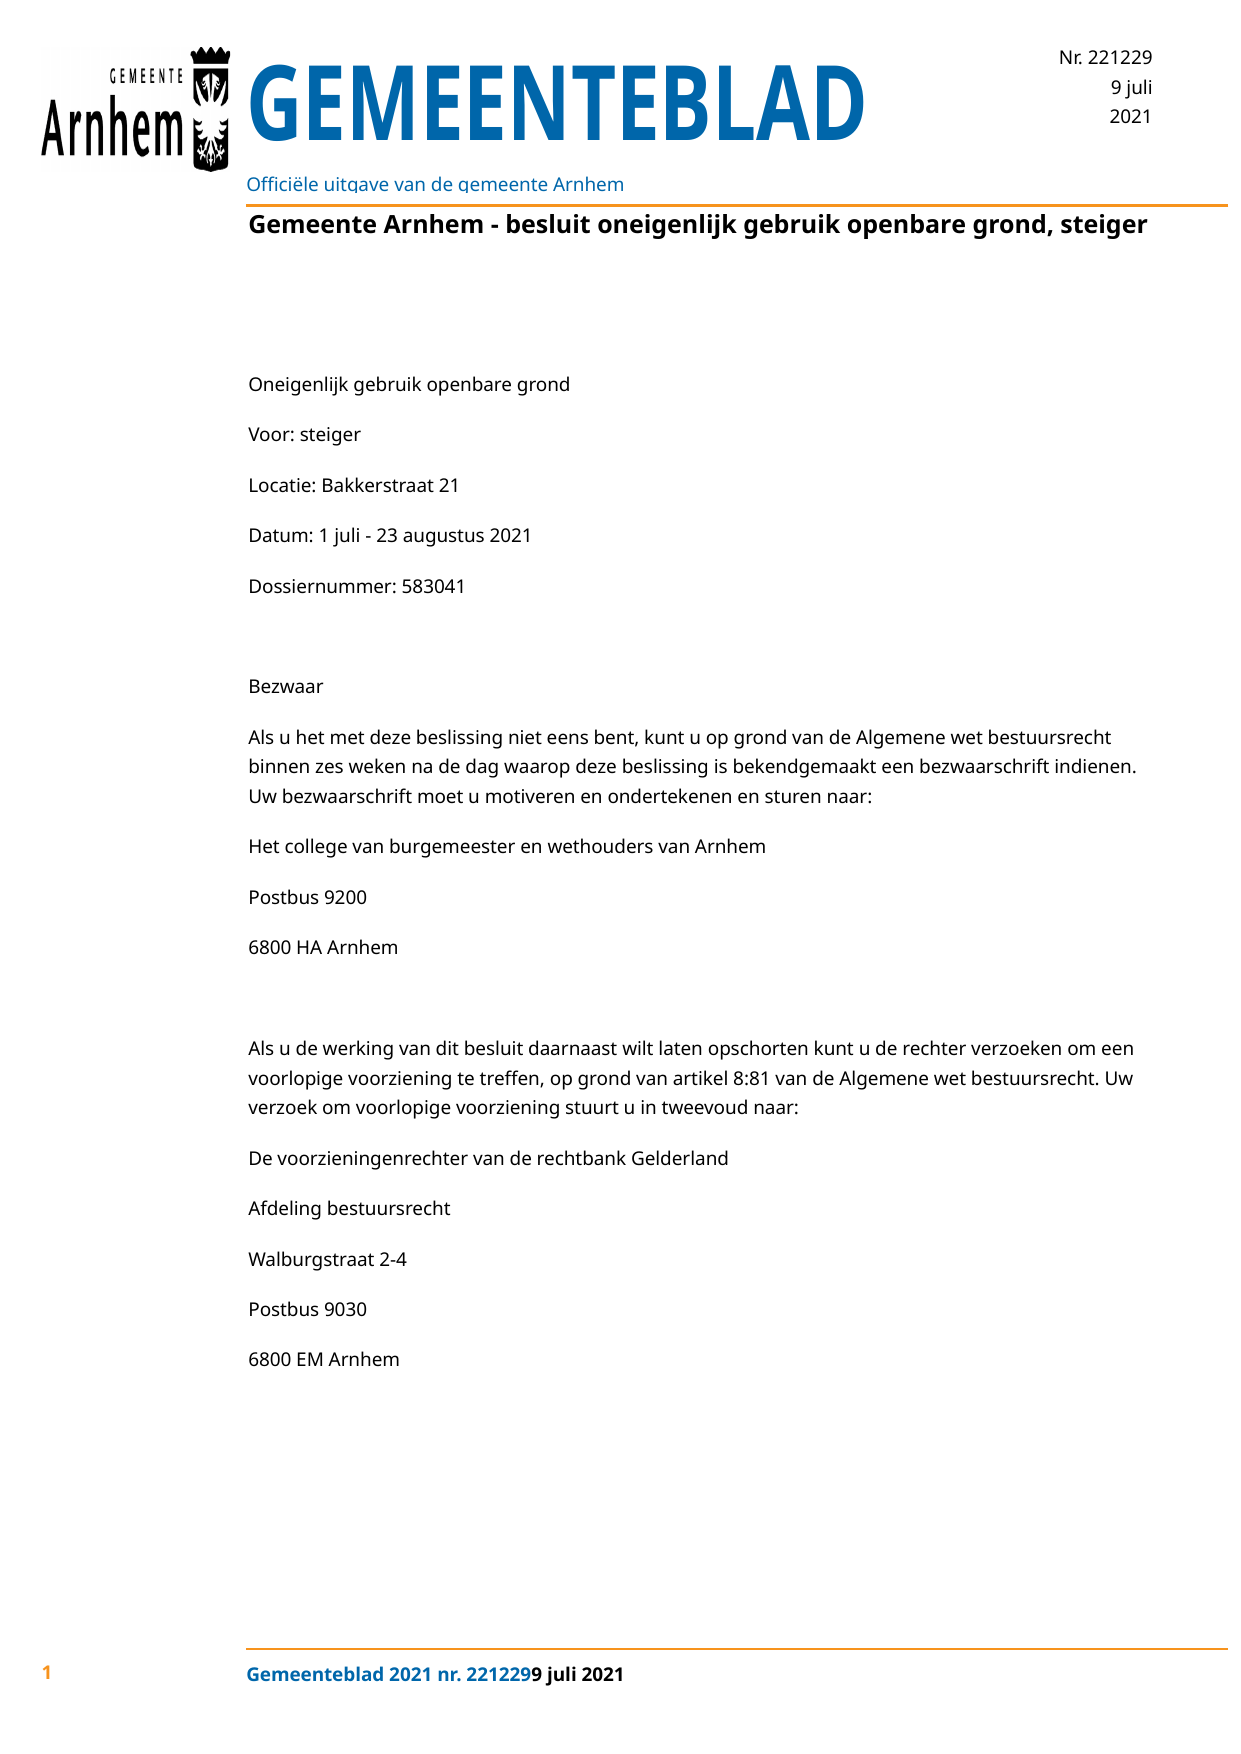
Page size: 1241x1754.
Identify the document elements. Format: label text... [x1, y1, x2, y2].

text Bezwaar [248, 674, 1152, 699]
text Postbus 9200 [248, 884, 1152, 910]
text Locatie: Bakkerstraat 21 [248, 472, 1152, 498]
text Walburgstraat 2-4 [248, 1246, 1152, 1271]
text Dossiernummer: 583041 [248, 573, 1152, 598]
text Als u de werking van dit besluit daarnaast wilt laten opschorten kunt u de rechter verzoeken om een voorlopige voorziening te treffen, op grond van artikel 8:81 van de Algemene wet bestuursrecht. Uw verzoek om voorlopige voorziening stuurt u in tweevoud naar: [248, 1035, 1152, 1120]
text 6800 EM Arnhem [248, 1347, 1152, 1372]
text Als u het met deze beslissing niet eens bent, kunt u op grond van de Algemene wet bestuursrecht binnen zes weken na de dag waarop deze beslissing is bekendgemaakt een bezwaarschrift indienen. Uw bezwaarschrift moet u motiveren en ondertekenen en sturen naar: [248, 724, 1152, 809]
text De voorzieningenrechter van de rechtbank Gelderland [248, 1145, 1152, 1171]
text Datum: 1 juli - 23 augustus 2021 [248, 522, 1152, 548]
text Gemeente Arnhem - besluit oneigenlijk gebruik openbare grond, steiger [248, 207, 1152, 241]
text 6800 HA Arnhem [248, 934, 1152, 960]
text Oneigenlijk gebruik openbare grond [248, 371, 1152, 397]
picture [41, 47, 231, 172]
text Het college van burgemeester en wethouders van Arnhem [248, 834, 1152, 859]
text Afdeling bestuursrecht [248, 1195, 1152, 1221]
text Postbus 9030 [248, 1296, 1152, 1322]
text Voor: steiger [248, 422, 1152, 447]
